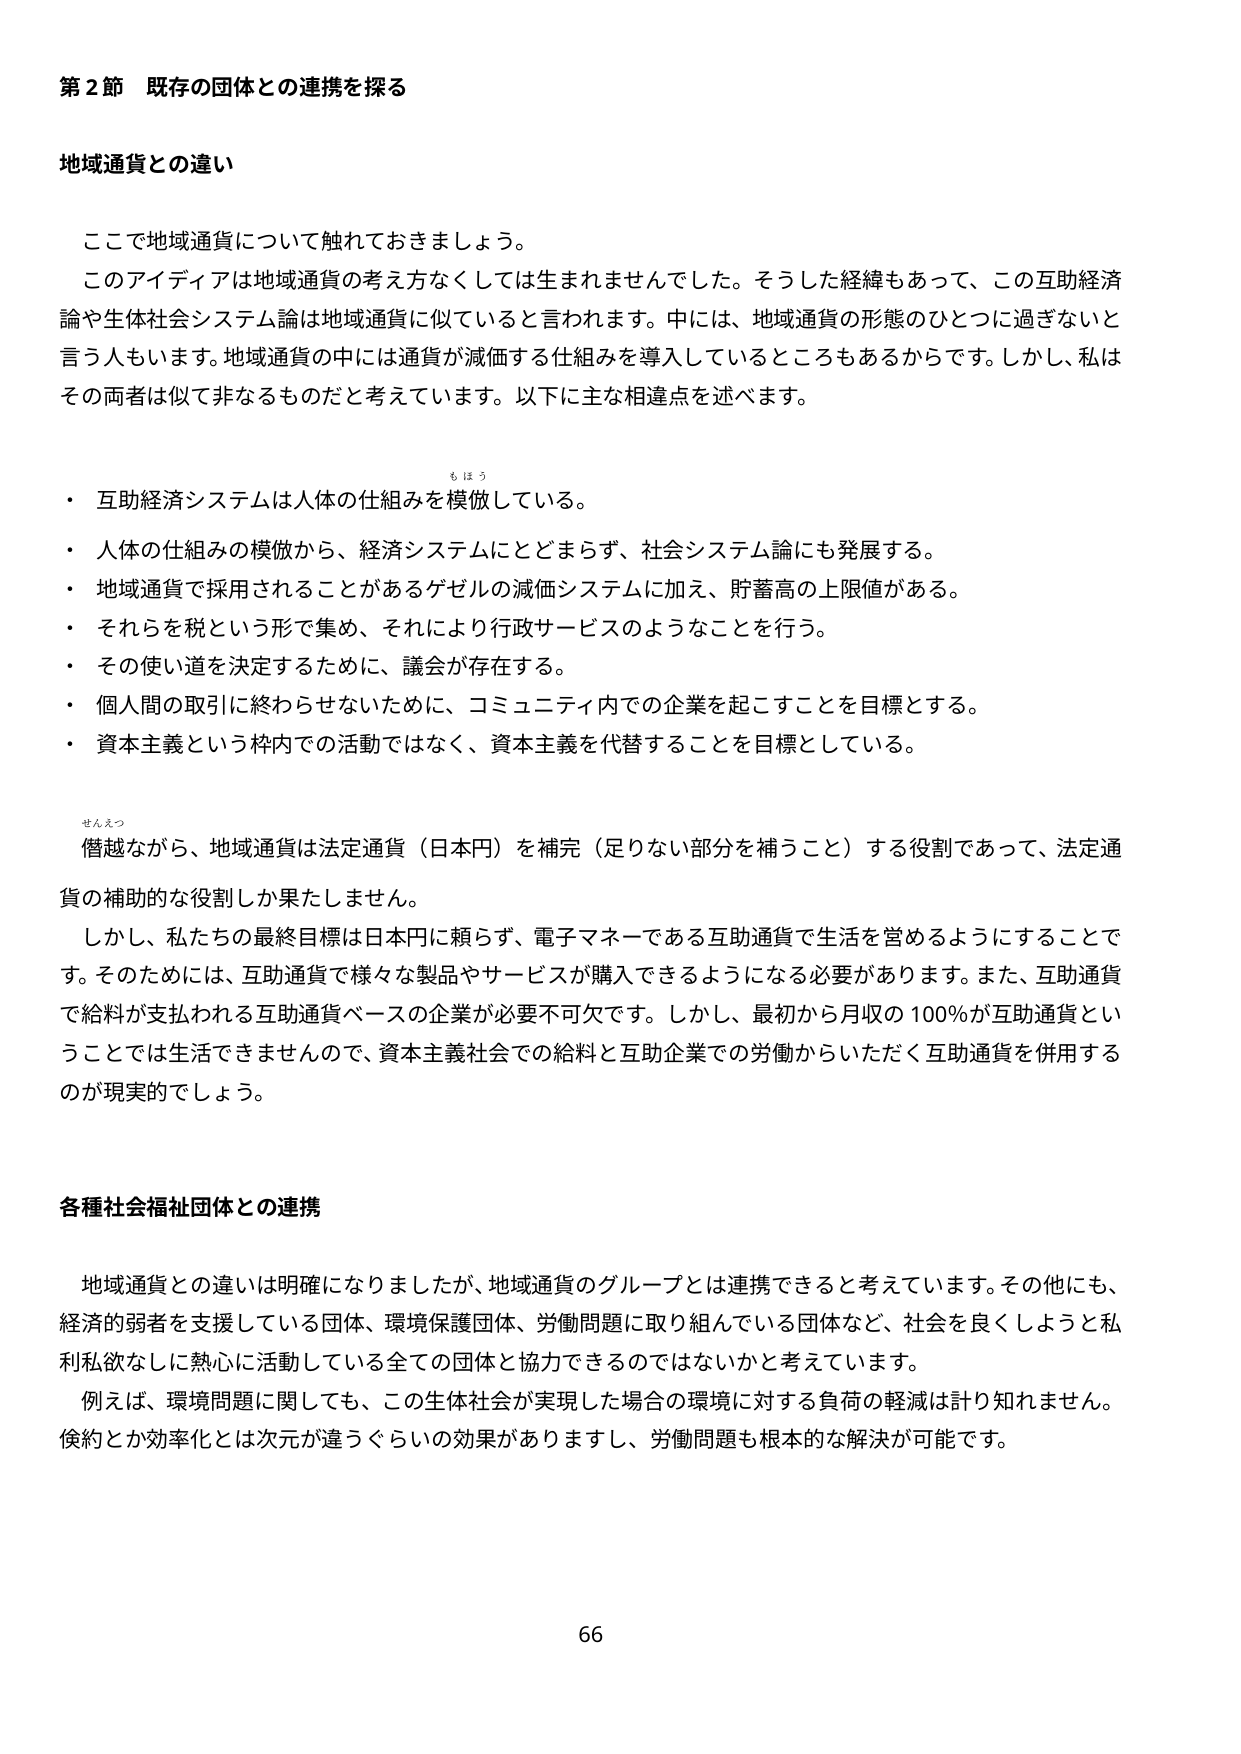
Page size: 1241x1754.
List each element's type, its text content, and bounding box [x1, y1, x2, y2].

list その使い道を決定するために、議会が存在する。 [59, 646, 1122, 684]
subtitle 各種社会福祉団体との連携 [59, 1187, 1122, 1226]
list それらを税という形で集め、それにより行政サービスのようなことを行う。 [59, 607, 1122, 646]
list 地域通貨で採用されることがあるゲゼルの減価システムに加え、貯蓄高の上限値がある。 [59, 569, 1122, 607]
list 互助経済システムは人体の仕組みを模倣もほうしている。 [59, 453, 1122, 530]
text 地域通貨との違いは明確になりましたが、地域通貨のグループとは連携できると考えています。その他にも、経済的弱者を支援している団体、環境保護団体、労働問題に取り組んでいる団体など、社会を良くしようと私利私欲なしに熱心に活動している全ての団体と協力できるのではないかと考えています。 [59, 1264, 1122, 1380]
text 例えば、環境問題に関しても、この生体社会が実現した場合の環境に対する負荷の軽減は計り知れません。倹約とか効率化とは次元が違うぐらいの効果がありますし、労働問題も根本的な解決が可能です。 [59, 1380, 1122, 1457]
text しかし、私たちの最終目標は日本円に頼らず、電子マネーである互助通貨で生活を営めるようにすることです。そのためには、互助通貨で様々な製品やサービスが購入できるようになる必要があります。また、互助通貨で給料が支払われる互助通貨ベースの企業が必要不可欠です。しかし、最初から月収の100％が互助通貨ということでは生活できませんので、資本主義社会での給料と互助企業での労働からいただく互助通貨を併用するのが現実的でしょう。 [59, 916, 1122, 1110]
text ここで地域通貨について触れておきましょう。 [59, 221, 1122, 259]
subtitle 地域通貨との違い [59, 143, 1122, 182]
list 資本主義という枠内での活動ではなく、資本主義を代替することを目標としている。 [59, 723, 1122, 762]
subtitle 第2節 既存の団体との連携を探る [59, 66, 1122, 105]
list 人体の仕組みの模倣から、経済システムにとどまらず、社会システム論にも発展する。 [59, 530, 1122, 569]
text このアイディアは地域通貨の考え方なくしては生まれませんでした。そうした経緯もあって、この互助経済論や生体社会システム論は地域通貨に似ていると言われます。中には、地域通貨の形態のひとつに過ぎないと言う人もいます。地域通貨の中には通貨が減価する仕組みを導入しているところもあるからです。しかし、私はその両者は似て非なるものだと考えています。以下に主な相違点を述べます。 [59, 259, 1122, 414]
text 僭越せんえつながら、地域通貨は法定通貨（日本円）を補完（足りない部分を補うこと）する役割であって、法定通貨の補助的な役割しか果たしません。 [59, 801, 1122, 916]
list 個人間の取引に終わらせないために、コミュニティ内での企業を起こすことを目標とする。 [59, 684, 1122, 723]
